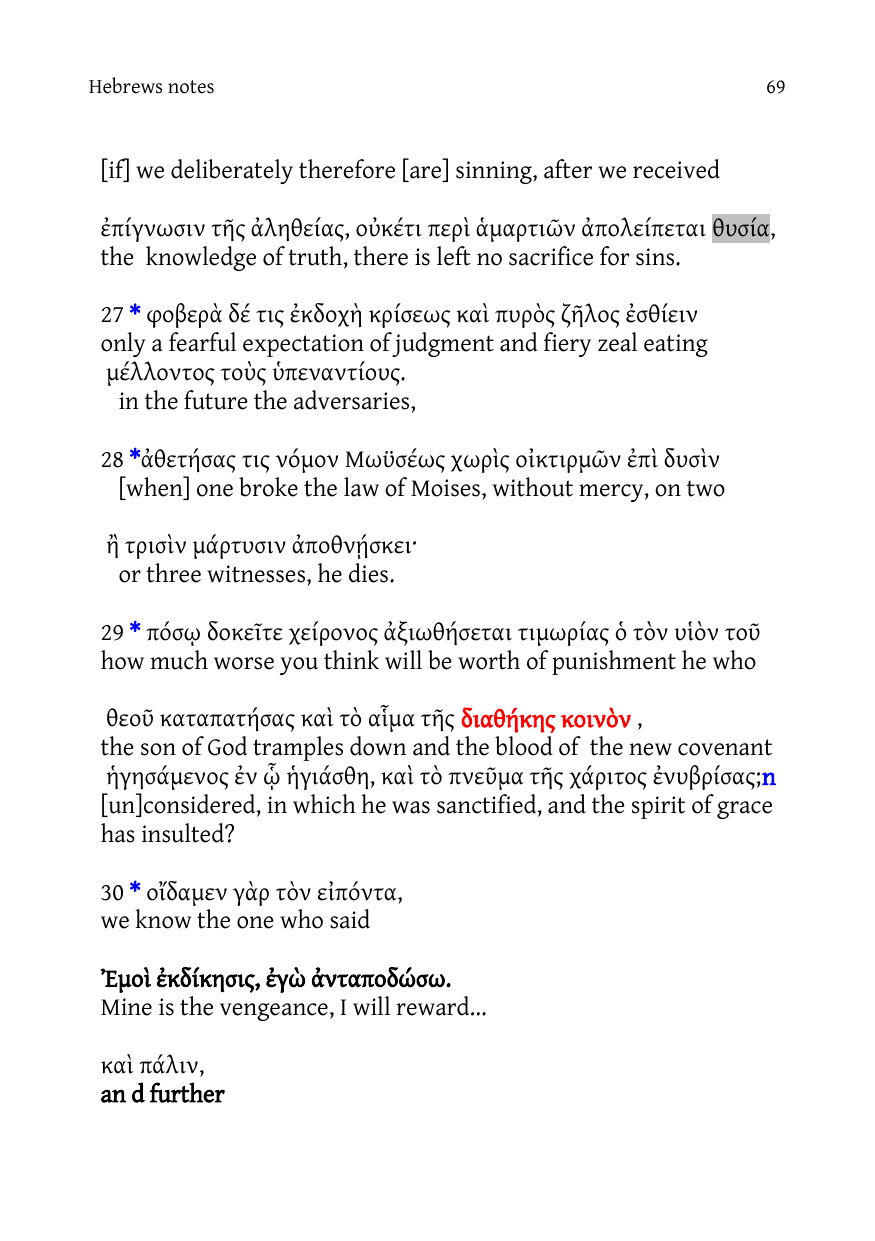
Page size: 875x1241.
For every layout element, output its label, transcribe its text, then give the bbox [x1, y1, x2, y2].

text ἢ τρισὶν μάρτυσιν ἀποθνῄσκει· [89, 532, 785, 561]
text [when] one broke the law of Moises, without mercy, on two [89, 474, 785, 503]
text ἐπίγνωσιν τῆς ἀληθείας, οὐκέτι περὶ ἁμαρτιῶν ἀπολείπεται θυσία, [89, 214, 785, 243]
text only a fearful expectation of judgment and fiery zeal eating [89, 330, 785, 358]
text μέλλοντος τοὺς ὑπεναντίους. [89, 358, 785, 387]
text 30 * οἴδαμεν γὰρ τὸν εἰπόντα, [89, 878, 785, 907]
text ἡγησάμενος ἐν ᾧ ἡγιάσθη, καὶ τὸ πνεῦμα τῆς χάριτος ἐνυβρίσας;n [89, 762, 785, 791]
text we know the one who said [89, 907, 785, 936]
text 29 * πόσῳ δοκεῖτε χείρονος ἀξιωθήσεται τιμωρίας ὁ τὸν υἱὸν τοῦ [89, 618, 785, 647]
text καὶ πάλιν, [89, 1051, 785, 1080]
text how much worse you think will be worth of punishment he who [89, 647, 785, 676]
text 28 *ἀθετήσας τις νόμον Μωϋσέως χωρὶς οἰκτιρμῶν ἐπὶ δυσὶν [89, 445, 785, 474]
text θεοῦ καταπατήσας καὶ τὸ αἷμα τῆς διαθήκης κοινὸν , [89, 705, 785, 734]
text the son of God tramples down and the blood of the new covenant [89, 734, 785, 762]
text [if] we deliberately therefore [are] sinning, after we received [89, 157, 785, 185]
text or three witnesses, he dies. [89, 561, 785, 589]
text has insulted? [89, 820, 785, 849]
text Ἐμοὶ ἐκδίκησις, ἐγὼ ἀνταποδώσω. [89, 964, 785, 993]
text 27 * φοβερὰ δέ τις ἐκδοχὴ κρίσεως καὶ πυρὸς ζῆλος ἐσθίειν [89, 301, 785, 330]
text [un]considered, in which he was sanctified, and the spirit of grace [89, 791, 785, 820]
text Mine is the vengeance, I will reward... [89, 993, 785, 1022]
text in the future the adversaries, [89, 387, 785, 416]
text the knowledge of truth, there is left no sacrifice for sins. [89, 243, 785, 272]
text an d further [89, 1080, 785, 1109]
